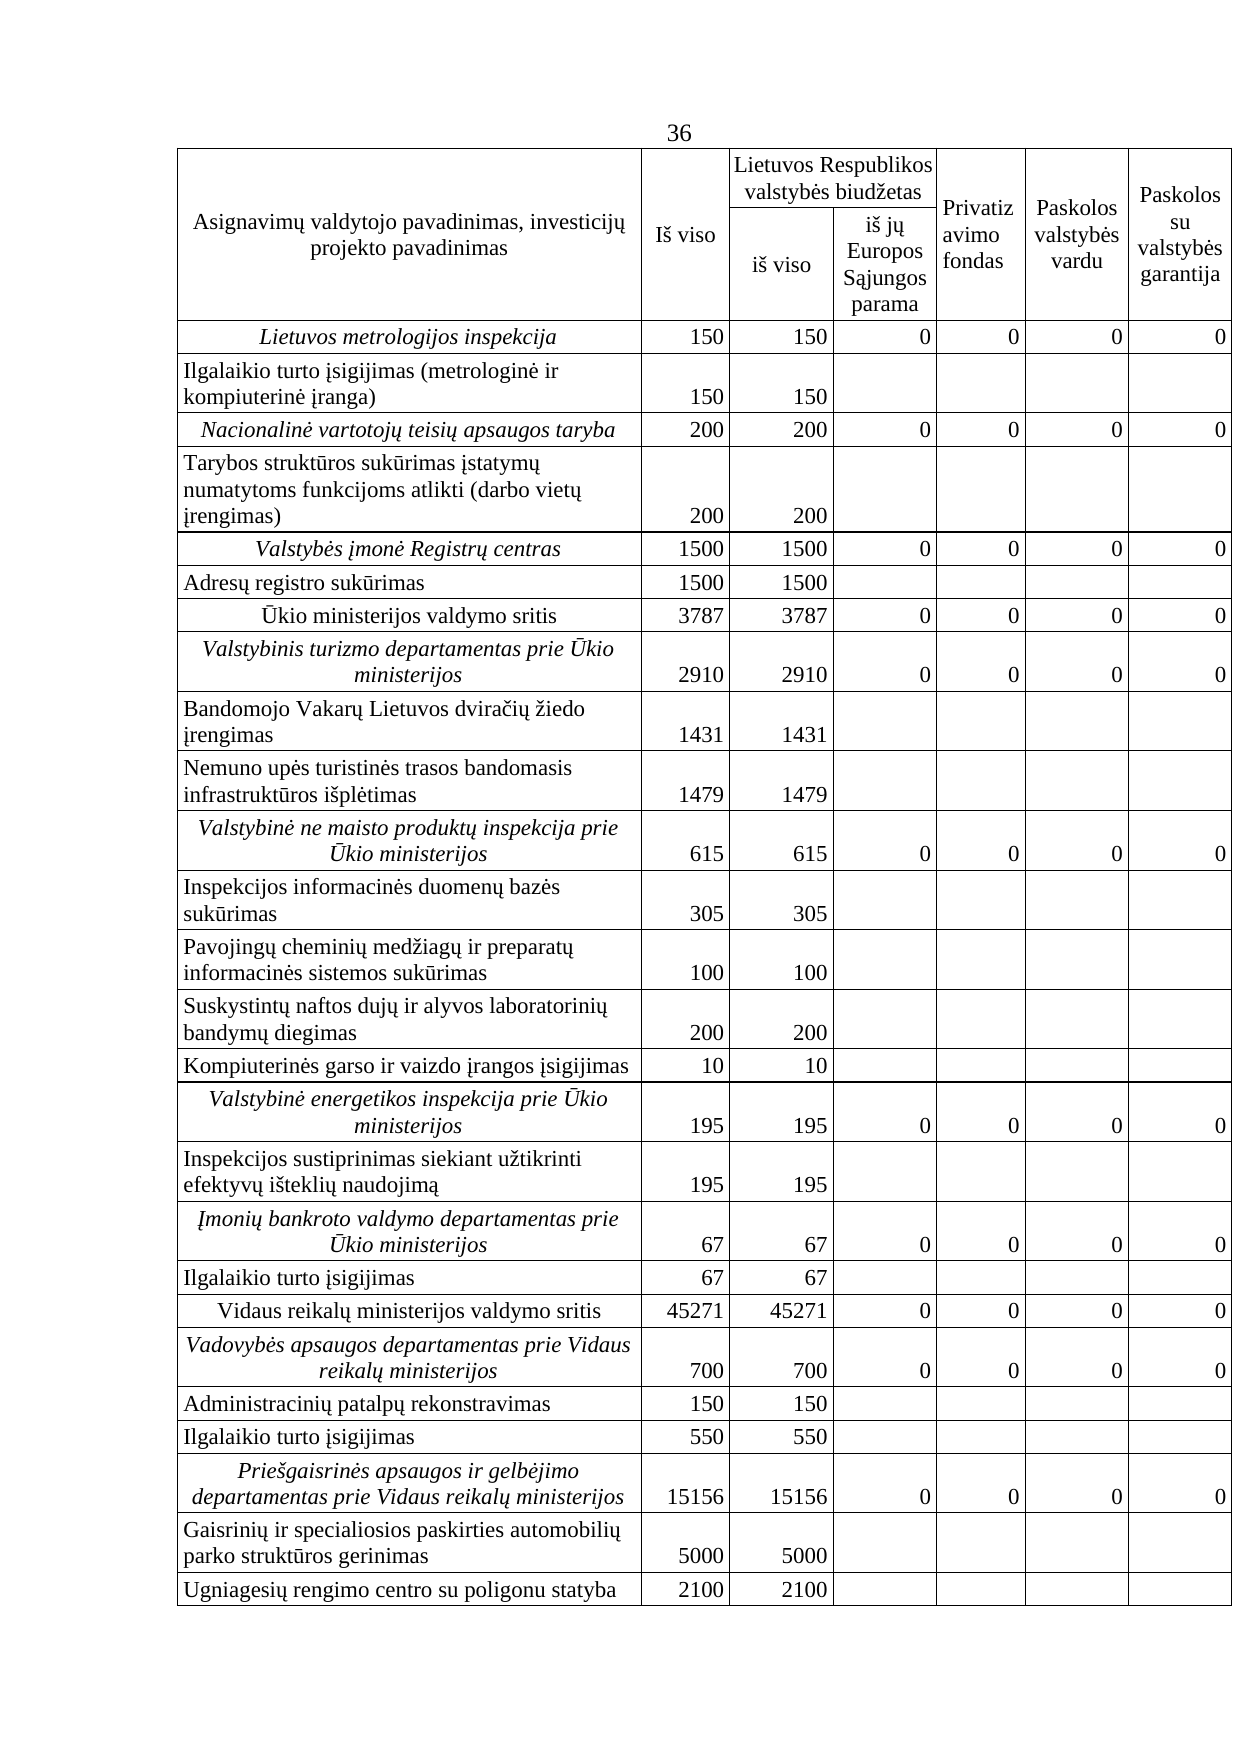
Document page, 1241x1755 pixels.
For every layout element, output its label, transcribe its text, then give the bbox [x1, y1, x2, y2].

table_cell [1026, 354, 1128, 412]
table_cell 67 [642, 1202, 729, 1260]
table_header Paskolos su valstybės garantija [1129, 149, 1231, 319]
table_cell 0 [834, 413, 936, 446]
table_cell [1129, 692, 1231, 750]
table_cell 45271 [730, 1295, 833, 1327]
table_cell [937, 1387, 1025, 1419]
table_cell [834, 692, 936, 750]
table_cell 150 [642, 1387, 729, 1419]
table_cell 45271 [642, 1295, 729, 1327]
table_cell 3787 [730, 599, 833, 631]
table_cell 615 [730, 811, 833, 869]
table_cell 0 [1129, 811, 1231, 869]
table_cell [1129, 354, 1231, 412]
table_cell 0 [937, 533, 1025, 565]
table_cell 200 [730, 990, 833, 1048]
table_cell [834, 990, 936, 1048]
table_cell [834, 1387, 936, 1419]
table_cell [937, 990, 1025, 1048]
table_cell [1129, 1387, 1231, 1419]
table_cell [1129, 751, 1231, 810]
table_cell 1431 [642, 692, 729, 750]
table_cell 0 [834, 1328, 936, 1386]
table_cell 200 [642, 447, 729, 531]
table_cell [937, 1142, 1025, 1201]
table_cell [937, 930, 1025, 989]
table_cell [1026, 1421, 1128, 1453]
table_cell [834, 1142, 936, 1201]
table_cell 305 [642, 871, 729, 929]
table_cell [834, 1421, 936, 1453]
table_cell 0 [1026, 1202, 1128, 1260]
table_cell 150 [642, 354, 729, 412]
table_cell 3787 [642, 599, 729, 631]
table_cell [937, 1513, 1025, 1572]
table_cell Ilgalaikio turto įsigijimas [178, 1421, 641, 1453]
table_header Iš viso [642, 149, 729, 319]
table_cell 10 [642, 1049, 729, 1081]
table_cell 0 [834, 1202, 936, 1260]
table_cell Ugniagesių rengimo centro su poligonu statyba [178, 1573, 641, 1605]
table_cell [1129, 566, 1231, 598]
table_cell 0 [937, 632, 1025, 691]
table_cell [834, 930, 936, 989]
table_header Privatizavimo fondas [937, 149, 1025, 319]
table_cell 0 [834, 811, 936, 869]
table_cell 67 [642, 1261, 729, 1293]
table_cell Suskystintų naftos dujų ir alyvos laboratorinių bandymų diegimas [178, 990, 641, 1048]
table_cell 2100 [730, 1573, 833, 1605]
table_cell 0 [1129, 1328, 1231, 1386]
table_cell Valstybės įmonė Registrų centras [178, 533, 641, 565]
table_cell 0 [937, 1328, 1025, 1386]
table_cell 5000 [642, 1513, 729, 1572]
table_cell 0 [1026, 321, 1128, 353]
table_cell Valstybinė ne maisto produktų inspekcija prie Ūkio ministerijos [178, 811, 641, 869]
table_cell Įmonių bankroto valdymo departamentas prie Ūkio ministerijos [178, 1202, 641, 1260]
table_cell [1129, 1261, 1231, 1293]
table_cell [1026, 692, 1128, 750]
table_cell 0 [1026, 533, 1128, 565]
table_cell 150 [730, 354, 833, 412]
table_cell 0 [1026, 632, 1128, 691]
table_cell [834, 751, 936, 810]
table_cell 550 [730, 1421, 833, 1453]
table_cell Nacionalinė vartotojų teisių apsaugos taryba [178, 413, 641, 446]
table_cell 1479 [730, 751, 833, 810]
table_cell [834, 871, 936, 929]
table_cell 67 [730, 1202, 833, 1260]
table_cell [1129, 1573, 1231, 1605]
table_cell 1431 [730, 692, 833, 750]
table_cell 10 [730, 1049, 833, 1081]
table_header Paskolos valstybės vardu [1026, 149, 1128, 319]
table_cell [1129, 447, 1231, 531]
table_cell Bandomojo Vakarų Lietuvos dviračių žiedo įrengimas [178, 692, 641, 750]
table_cell 700 [730, 1328, 833, 1386]
table_cell 100 [642, 930, 729, 989]
table_cell 0 [1026, 1083, 1128, 1141]
table_cell Gaisrinių ir specialiosios paskirties automobilių parko struktūros gerinimas [178, 1513, 641, 1572]
table_cell 5000 [730, 1513, 833, 1572]
table_cell 195 [730, 1142, 833, 1201]
table_cell [1026, 447, 1128, 531]
table_cell Ūkio ministerijos valdymo sritis [178, 599, 641, 631]
table_cell 0 [1129, 599, 1231, 631]
table_cell 0 [1026, 811, 1128, 869]
table_cell [834, 566, 936, 598]
table_cell iš jų Europos Sąjungos parama [834, 208, 936, 319]
table_cell 0 [834, 1083, 936, 1141]
table_cell 0 [1129, 1295, 1231, 1327]
table_cell Priešgaisrinės apsaugos ir gelbėjimo departamentas prie Vidaus reikalų ministerijos [178, 1454, 641, 1512]
table_cell [937, 1421, 1025, 1453]
table_cell 195 [730, 1083, 833, 1141]
table_cell [1129, 1142, 1231, 1201]
table_cell Pavojingų cheminių medžiagų ir preparatų informacinės sistemos sukūrimas [178, 930, 641, 989]
table_cell Valstybinė energetikos inspekcija prie Ūkio ministerijos [178, 1083, 641, 1141]
table_cell [937, 871, 1025, 929]
table_cell 0 [834, 533, 936, 565]
table_cell 0 [1129, 1454, 1231, 1512]
table_cell 0 [1129, 1083, 1231, 1141]
table_cell Administracinių patalpų rekonstravimas [178, 1387, 641, 1419]
table_cell 0 [937, 1202, 1025, 1260]
table_cell Nemuno upės turistinės trasos bandomasis infrastruktūros išplėtimas [178, 751, 641, 810]
table_cell 0 [937, 1454, 1025, 1512]
table_cell Inspekcijos informacinės duomenų bazės sukūrimas [178, 871, 641, 929]
table_cell 0 [1129, 533, 1231, 565]
table_cell 0 [1026, 413, 1128, 446]
table_cell 550 [642, 1421, 729, 1453]
table_cell [937, 566, 1025, 598]
table_cell Ilgalaikio turto įsigijimas (metrologinė ir kompiuterinė įranga) [178, 354, 641, 412]
table_cell 0 [834, 1295, 936, 1327]
table_cell 150 [730, 321, 833, 353]
table_cell 2100 [642, 1573, 729, 1605]
table_cell 0 [834, 321, 936, 353]
table_cell [1026, 871, 1128, 929]
table_cell Vadovybės apsaugos departamentas prie Vidaus reikalų ministerijos [178, 1328, 641, 1386]
table_cell 195 [642, 1142, 729, 1201]
table_cell [1026, 1573, 1128, 1605]
table_cell 15156 [642, 1454, 729, 1512]
table_cell 0 [937, 413, 1025, 446]
table_cell 100 [730, 930, 833, 989]
table_cell Tarybos struktūros sukūrimas įstatymų numatytoms funkcijoms atlikti (darbo vietų įrengimas) [178, 447, 641, 531]
table_cell [1129, 1421, 1231, 1453]
table_cell [834, 1049, 936, 1081]
table_cell [834, 1573, 936, 1605]
table_cell [1026, 1142, 1128, 1201]
table_cell 0 [937, 1083, 1025, 1141]
table_cell 700 [642, 1328, 729, 1386]
table_cell 1479 [642, 751, 729, 810]
table_cell Valstybinis turizmo departamentas prie Ūkio ministerijos [178, 632, 641, 691]
table_cell [937, 692, 1025, 750]
table_cell [1129, 1049, 1231, 1081]
table_cell 200 [730, 413, 833, 446]
table_cell [1026, 990, 1128, 1048]
table_cell [1026, 1513, 1128, 1572]
table_cell 0 [937, 811, 1025, 869]
table_cell 200 [730, 447, 833, 531]
table_cell 15156 [730, 1454, 833, 1512]
table_cell 615 [642, 811, 729, 869]
table_cell 0 [1026, 1328, 1128, 1386]
table_cell 67 [730, 1261, 833, 1293]
table_cell [937, 447, 1025, 531]
table_cell 0 [834, 1454, 936, 1512]
table_cell 0 [1129, 321, 1231, 353]
table_cell 0 [1026, 1454, 1128, 1512]
table_cell 150 [730, 1387, 833, 1419]
table_cell 2910 [730, 632, 833, 691]
table_cell 0 [834, 632, 936, 691]
table_cell 0 [834, 599, 936, 631]
table_cell 2910 [642, 632, 729, 691]
table_cell 1500 [642, 566, 729, 598]
table_cell 195 [642, 1083, 729, 1141]
table_cell Kompiuterinės garso ir vaizdo įrangos įsigijimas [178, 1049, 641, 1081]
table_cell [1026, 751, 1128, 810]
table_cell Adresų registro sukūrimas [178, 566, 641, 598]
table_cell 0 [937, 321, 1025, 353]
table_cell [937, 1573, 1025, 1605]
table_cell [834, 1261, 936, 1293]
table_cell 0 [1026, 1295, 1128, 1327]
table_header Asignavimų valdytojo pavadinimas, investicijų projekto pavadinimas [178, 149, 641, 319]
table_cell [1026, 1261, 1128, 1293]
table_cell [937, 1261, 1025, 1293]
table_cell 1500 [730, 566, 833, 598]
table_cell [1129, 1513, 1231, 1572]
table_cell [1026, 1387, 1128, 1419]
table_cell 305 [730, 871, 833, 929]
table_cell Lietuvos metrologijos inspekcija [178, 321, 641, 353]
table_cell Vidaus reikalų ministerijos valdymo sritis [178, 1295, 641, 1327]
table_cell [1129, 930, 1231, 989]
table_cell 0 [937, 599, 1025, 631]
table_cell [1129, 990, 1231, 1048]
table_cell 0 [1026, 599, 1128, 631]
table_cell [1026, 1049, 1128, 1081]
table_cell [937, 751, 1025, 810]
table_cell [937, 354, 1025, 412]
table_cell Inspekcijos sustiprinimas siekiant užtikrinti efektyvų išteklių naudojimą [178, 1142, 641, 1201]
table_cell 200 [642, 990, 729, 1048]
table_cell [834, 354, 936, 412]
table_cell [1026, 566, 1128, 598]
table_cell 0 [1129, 632, 1231, 691]
table_cell 0 [1129, 1202, 1231, 1260]
table_cell [937, 1049, 1025, 1081]
table_cell Ilgalaikio turto įsigijimas [178, 1261, 641, 1293]
table_cell [1129, 871, 1231, 929]
table_cell 200 [642, 413, 729, 446]
table_cell 1500 [642, 533, 729, 565]
table_cell [834, 1513, 936, 1572]
table_cell 0 [937, 1295, 1025, 1327]
table_cell [1026, 930, 1128, 989]
table_cell 150 [642, 321, 729, 353]
table_header Lietuvos Respublikos valstybės biudžetas [730, 149, 936, 207]
table_cell 0 [1129, 413, 1231, 446]
table_cell [834, 447, 936, 531]
table_cell iš viso [730, 208, 833, 319]
table_cell 1500 [730, 533, 833, 565]
